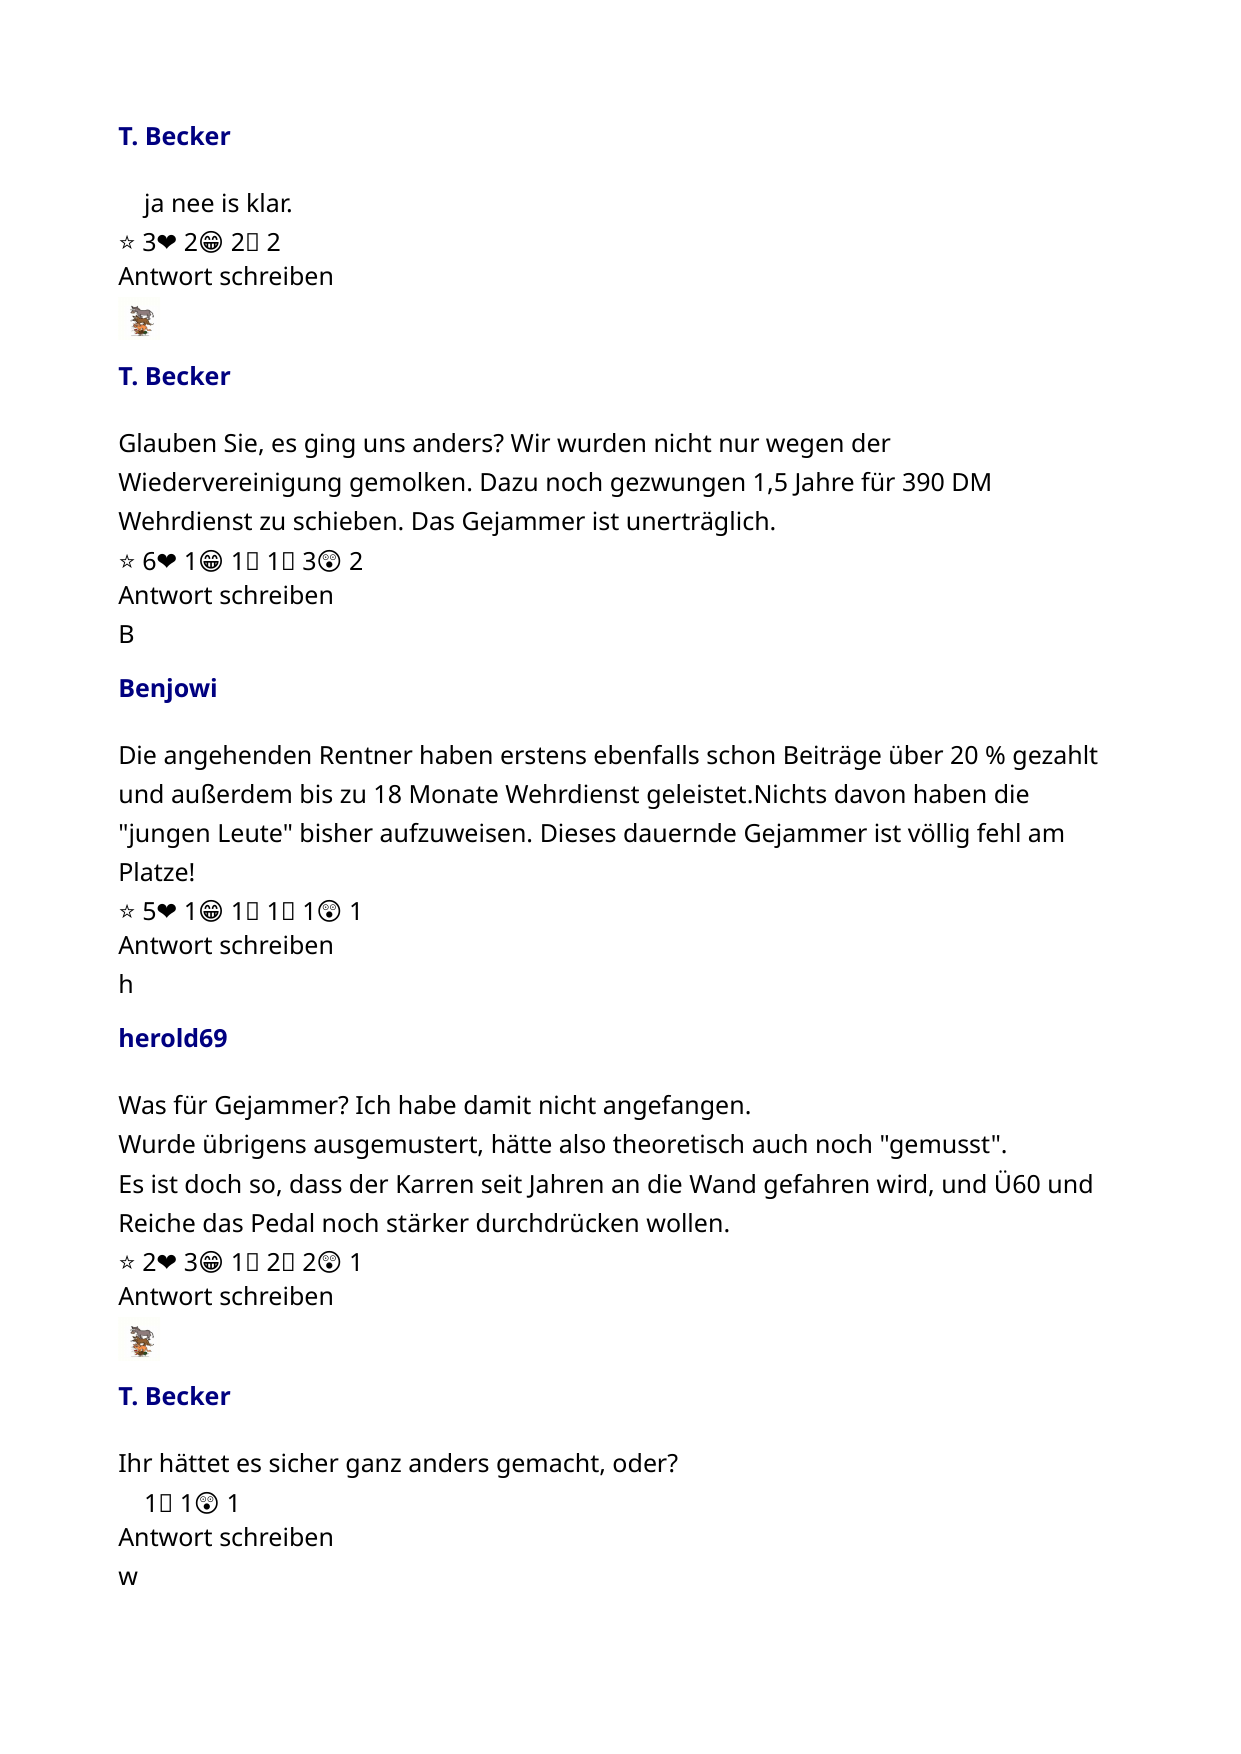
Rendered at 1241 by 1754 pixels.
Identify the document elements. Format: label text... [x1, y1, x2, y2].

text Die angehenden Rentner haben erstens ebenfalls schon Beiträge über 20 % gezahlt und außerdem bis zu 18 Monate Wehrdienst geleistet.Nichts davon haben die "jungen Leute" bisher aufzuweisen. Dieses dauernde Gejammer ist völlig fehl am Platze! [118, 737, 1122, 889]
text Was für Gejammer? Ich habe damit nicht angefangen. [118, 1088, 1122, 1122]
text Antwort schreiben [118, 1279, 1122, 1313]
text B [118, 616, 1122, 651]
text Glauben Sie, es ging uns anders? Wir wurden nicht nur wegen der Wiedervereinigung gemolken. Dazu noch gezwungen 1,5 Jahre für 390 DM Wehrdienst zu schieben. Das Gejammer ist unerträglich. [118, 426, 1122, 538]
text h [118, 967, 1122, 1001]
subtitle T. Becker [118, 118, 1122, 152]
text ⭐️ 2❤️ 3😁 1🙁 2🤨 2😲 1 [118, 1245, 1122, 1279]
text Antwort schreiben [118, 1519, 1122, 1553]
text 🤦 ja nee is klar. [118, 185, 1122, 219]
subtitle herold69 [118, 1021, 1122, 1055]
text ⭐️ 6❤️ 1😁 1🙁 1🤨 3😲 2 [118, 543, 1122, 577]
text Ihr hättet es sicher ganz anders gemacht, oder? [118, 1446, 1122, 1480]
picture [118, 1317, 161, 1361]
subtitle T. Becker [118, 1379, 1122, 1413]
text 🙁 1🤨 1😲 1 [118, 1485, 1122, 1519]
subtitle T. Becker [118, 359, 1122, 393]
picture [118, 297, 161, 340]
text Es ist doch so, dass der Karren seit Jahren an die Wand gefahren wird, und Ü60 und Reiche das Pedal noch stärker durchdrücken wollen. [118, 1166, 1122, 1239]
text ⭐️ 3❤️ 2😁 2🤨 2 [118, 224, 1122, 258]
text Antwort schreiben [118, 928, 1122, 962]
text w [118, 1558, 1122, 1592]
subtitle Benjowi [118, 670, 1122, 704]
text Antwort schreiben [118, 577, 1122, 611]
text Antwort schreiben [118, 258, 1122, 292]
text Wurde übrigens ausgemustert, hätte also theoretisch auch noch "gemusst". [118, 1127, 1122, 1161]
text ⭐️ 5❤️ 1😁 1🙁 1🤨 1😲 1 [118, 894, 1122, 928]
